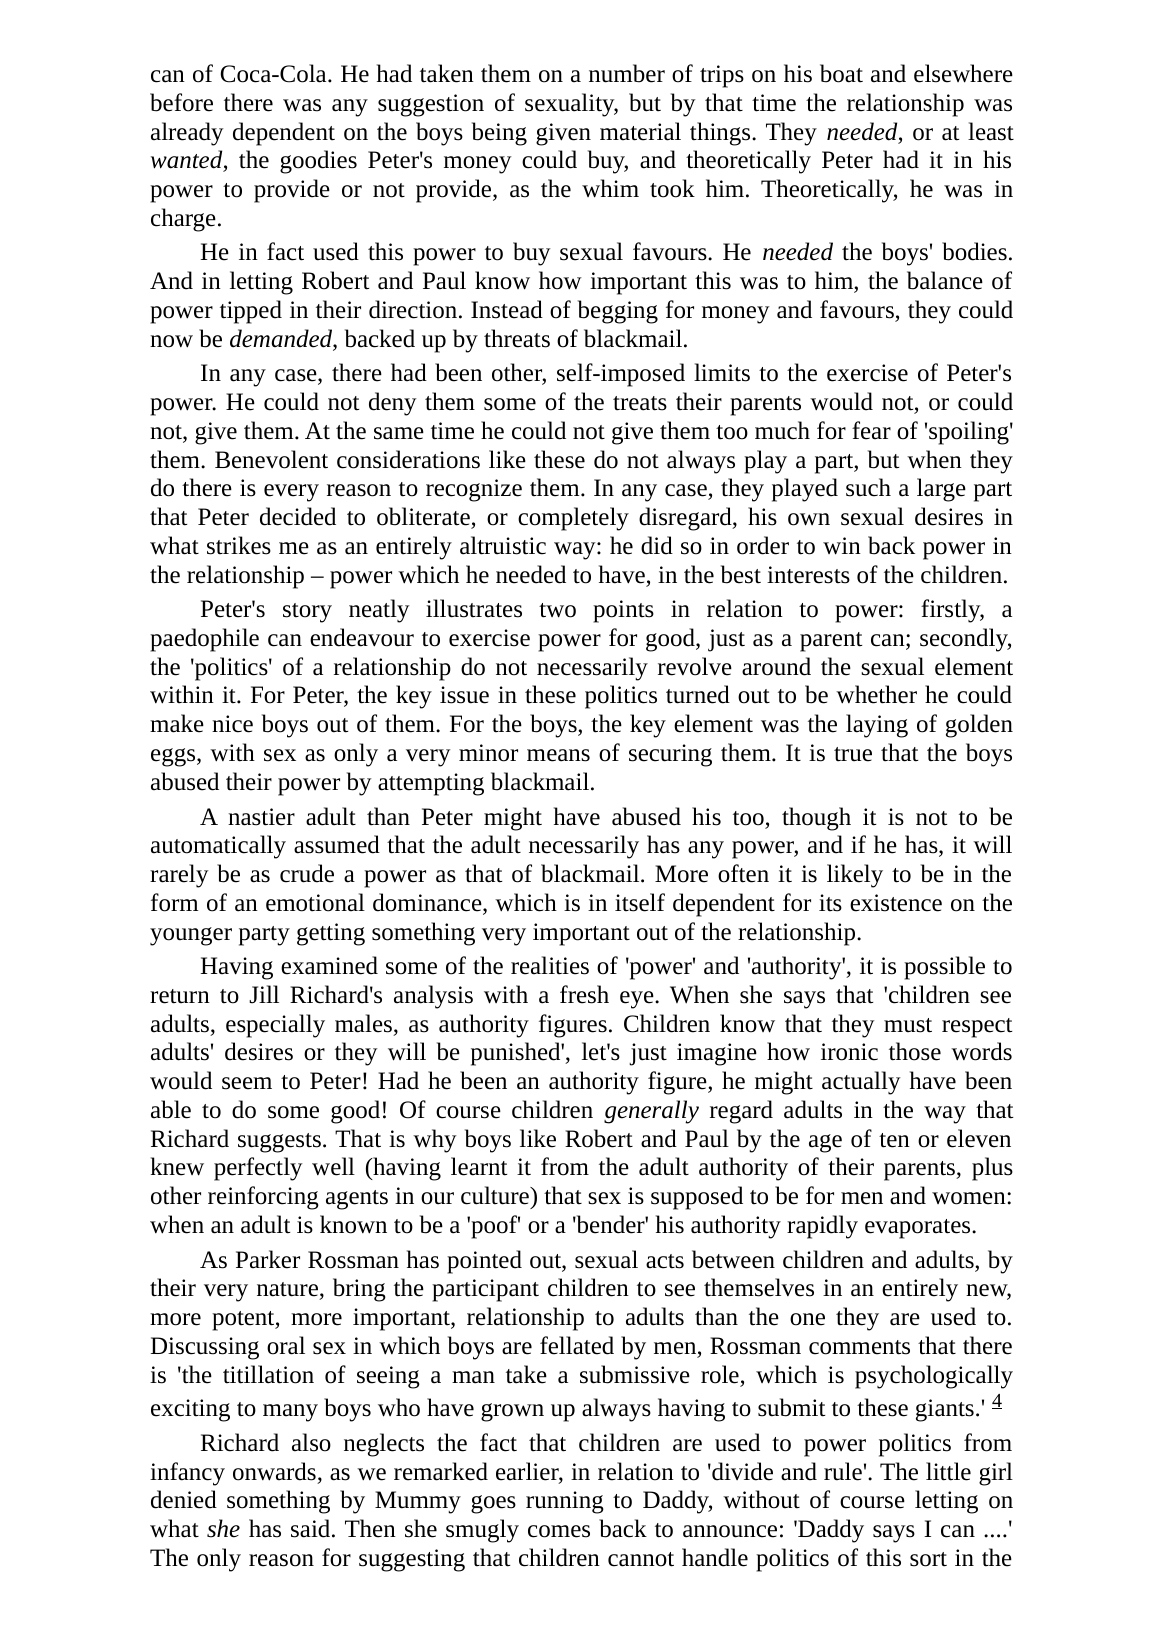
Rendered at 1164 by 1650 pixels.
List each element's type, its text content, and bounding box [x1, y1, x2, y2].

text In any case, there had been other, self-imposed limits to the exercise of Peter's power. He could not deny them some of the treats their parents would not, or could not, give them. At the same time he could not give them too much for fear of 'spoiling' them. Benevolent considerations like these do not always play a part, but when they do there is every reason to recognize them. In any case, they played such a large part that Peter decided to obliterate, or completely disregard, his own sexual desires in what strikes me as an entirely altruistic way: he did so in order to win back power in the relationship – power which he needed to have, in the best interests of the children. [150, 358, 1014, 588]
text can of Coca-Cola. He had taken them on a number of trips on his boat and elsewhere before there was any suggestion of sexuality, but by that time the relationship was already dependent on the boys being given material things. They needed, or at least wanted, the goodies Peter's money could buy, and theoretically Peter had it in his power to provide or not provide, as the whim took him. Theoretically, he was in charge. [150, 59, 1014, 232]
text Richard also neglects the fact that children are used to power politics from infancy onwards, as we remarked earlier, in relation to 'divide and rule'. The little girl denied something by Mummy goes running to Daddy, without of course letting on what she has said. Then she smugly comes back to announce: 'Daddy says I can ....' The only reason for suggesting that children cannot handle politics of this sort in the [150, 1428, 1014, 1572]
text Peter's story neatly illustrates two points in relation to power: firstly, a paedophile can endeavour to exercise power for good, just as a parent can; secondly, the 'politics' of a relationship do not necessarily revolve around the sexual element within it. For Peter, the key issue in these politics turned out to be whether he could make nice boys out of them. For the boys, the key element was the laying of golden eggs, with sex as only a very minor means of securing them. It is true that the boys abused their power by attempting blackmail. [150, 594, 1014, 796]
text Having examined some of the realities of 'power' and 'authority', it is possible to return to Jill Richard's analysis with a fresh eye. When she says that 'children see adults, especially males, as authority figures. Children know that they must respect adults' desires or they will be punished', let's just imagine how ironic those words would seem to Peter! Had he been an authority figure, he might actually have been able to do some good! Of course children generally regard adults in the way that Richard suggests. That is why boys like Robert and Paul by the age of ten or eleven knew perfectly well (having learnt it from the adult authority of their parents, plus other reinforcing agents in our culture) that sex is supposed to be for men and women: when an adult is known to be a 'poof' or a 'bender' his authority rapidly evaporates. [150, 951, 1014, 1239]
text He in fact used this power to buy sexual favours. He needed the boys' bodies. And in letting Robert and Paul know how important this was to him, the balance of power tipped in their direction. Instead of begging for money and favours, they could now be demanded, backed up by threats of blackmail. [150, 237, 1014, 352]
text As Parker Rossman has pointed out, sexual acts between children and adults, by their very nature, bring the participant children to see themselves in an entirely new, more potent, more important, relationship to adults than the one they are used to. Discussing oral sex in which boys are fellated by men, Rossman comments that there is 'the titillation of seeing a man take a submissive role, which is psychologically exciting to many boys who have grown up always having to submit to these giants.' 4 [150, 1245, 1014, 1422]
text A nastier adult than Peter might have abused his too, though it is not to be automatically assumed that the adult necessarily has any power, and if he has, it will rarely be as crude a power as that of blackmail. More often it is likely to be in the form of an emotional dominance, which is in itself dependent for its existence on the younger party getting something very important out of the relationship. [150, 802, 1014, 945]
